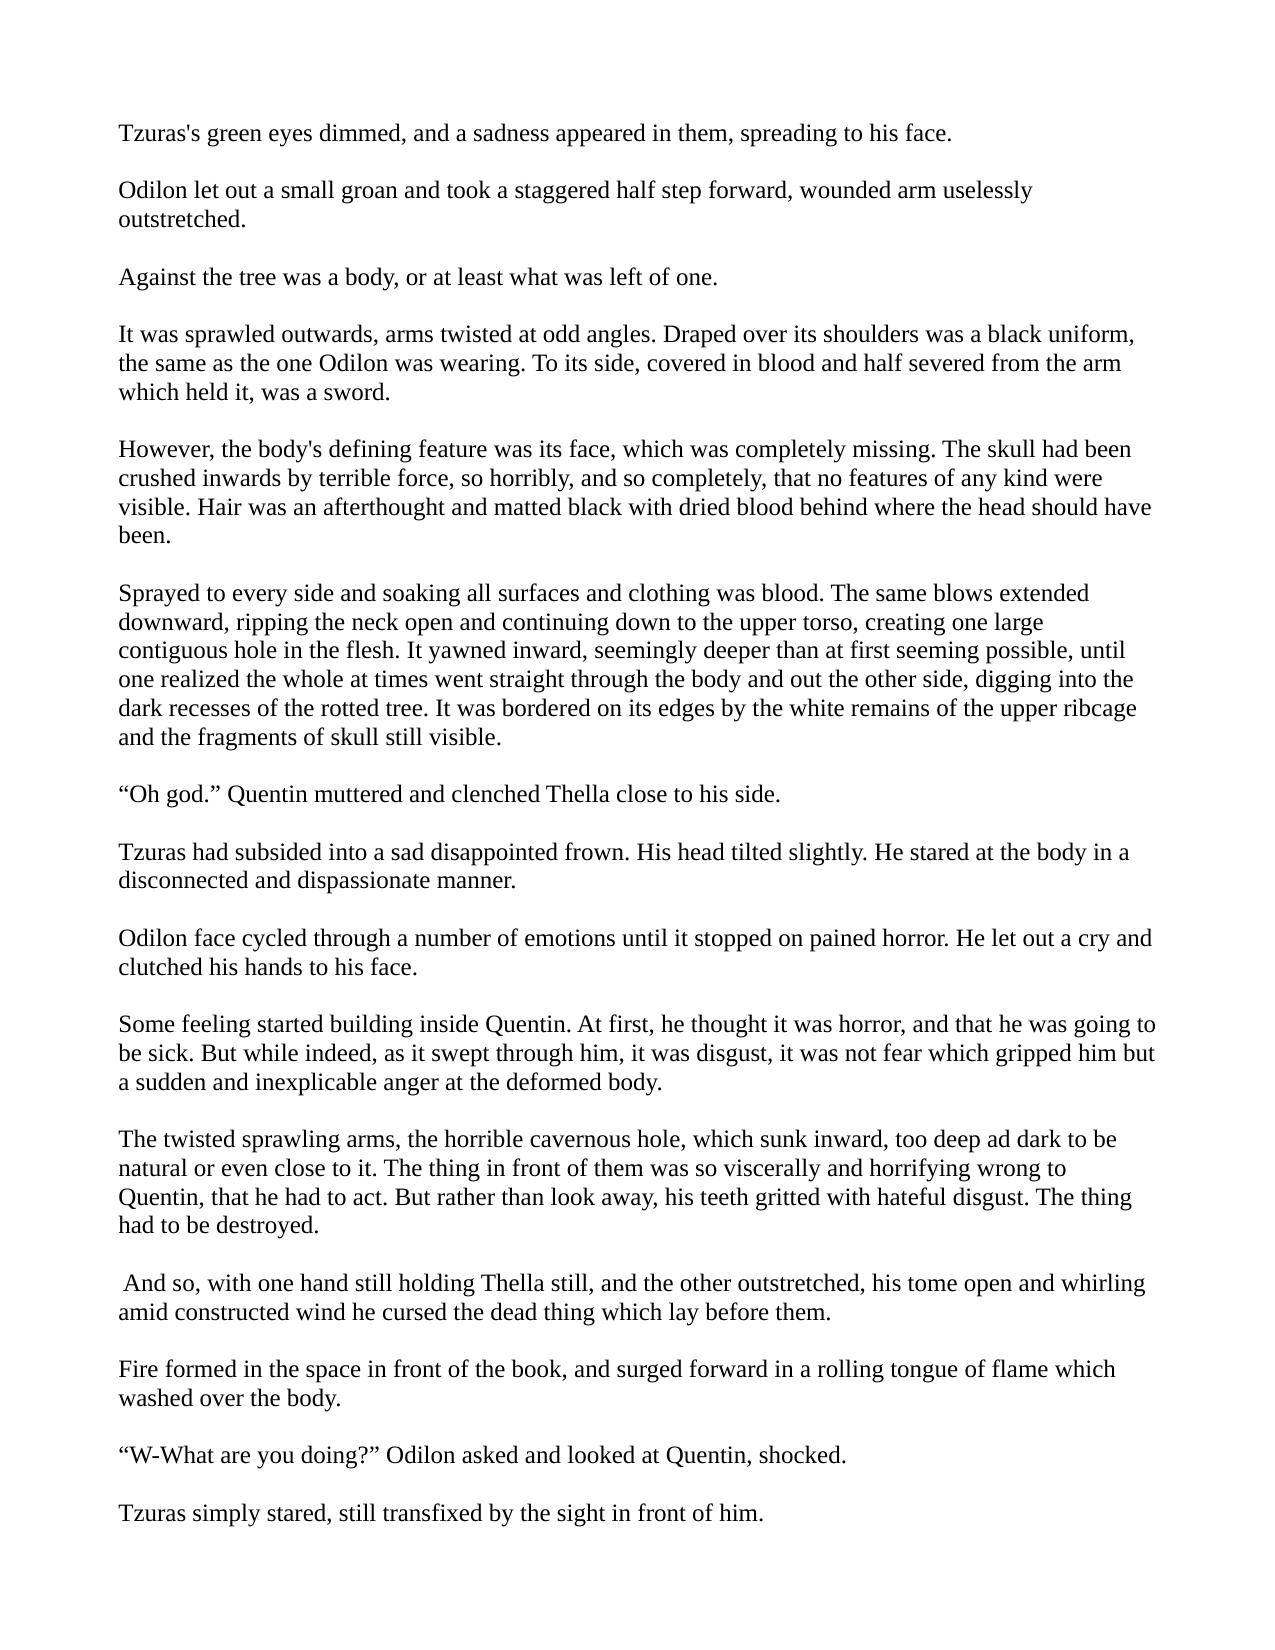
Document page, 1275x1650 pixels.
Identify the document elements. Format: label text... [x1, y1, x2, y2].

text Fire formed in the space in front of the book, and surged forward in a rolling tongue of flame which washed over the body. [118, 1354, 1157, 1412]
text Tzuras's green eyes dimmed, and a sadness appeared in them, spreading to his face. [118, 118, 1157, 147]
text Sprayed to every side and soaking all surfaces and clothing was blood. The same blows extended downward, ripping the neck open and continuing down to the upper torso, creating one large contiguous hole in the flesh. It yawned inward, seemingly deeper than at first seeming possible, until one realized the whole at times went straight through the body and out the other side, digging into the dark recesses of the rotted tree. It was bordered on its edges by the white remains of the upper ribcage and the fragments of skull still visible. [118, 578, 1157, 751]
text However, the body's defining feature was its face, which was completely missing. The skull had been crushed inwards by terrible force, so horribly, and so completely, that no features of any kind were visible. Hair was an afterthought and matted black with dried blood behind where the head should have been. [118, 434, 1157, 549]
text And so, with one hand still holding Thella still, and the other outstretched, his tome open and whirling amid constructed wind he cursed the dead thing which lay before them. [118, 1268, 1157, 1326]
text Odilon face cycled through a number of emotions until it stopped on pained horror. He let out a cry and clutched his hands to his face. [118, 923, 1157, 981]
text Odilon let out a small groan and took a staggered half step forward, wounded arm uselessly outstretched. [118, 176, 1157, 233]
text The twisted sprawling arms, the horrible cavernous hole, which sunk inward, too deep ad dark to be natural or even close to it. The thing in front of them was so viscerally and horrifying wrong to Quentin, that he had to act. But rather than look away, his teeth gritted with hateful disgust. The thing had to be destroyed. [118, 1124, 1157, 1239]
text Against the tree was a body, or at least what was left of one. [118, 262, 1157, 291]
text Tzuras had subsided into a sad disappointed frown. His head tilted slightly. He stared at the body in a disconnected and dispassionate manner. [118, 837, 1157, 894]
text “Oh god.” Quentin muttered and clenched Thella close to his side. [118, 779, 1157, 808]
text Some feeling started building inside Quentin. At first, he thought it was horror, and that he was going to be sick. But while indeed, as it swept through him, it was disgust, it was not fear which gripped him but a sudden and inexplicable anger at the deformed body. [118, 1009, 1157, 1096]
text Tzuras simply stared, still transfixed by the sight in front of him. [118, 1498, 1157, 1527]
text It was sprawled outwards, arms twisted at odd angles. Draped over its shoulders was a black uniform, the same as the one Odilon was wearing. To its side, covered in blood and half severed from the arm which held it, was a sword. [118, 319, 1157, 406]
text “W-What are you doing?” Odilon asked and looked at Quentin, shocked. [118, 1441, 1157, 1469]
